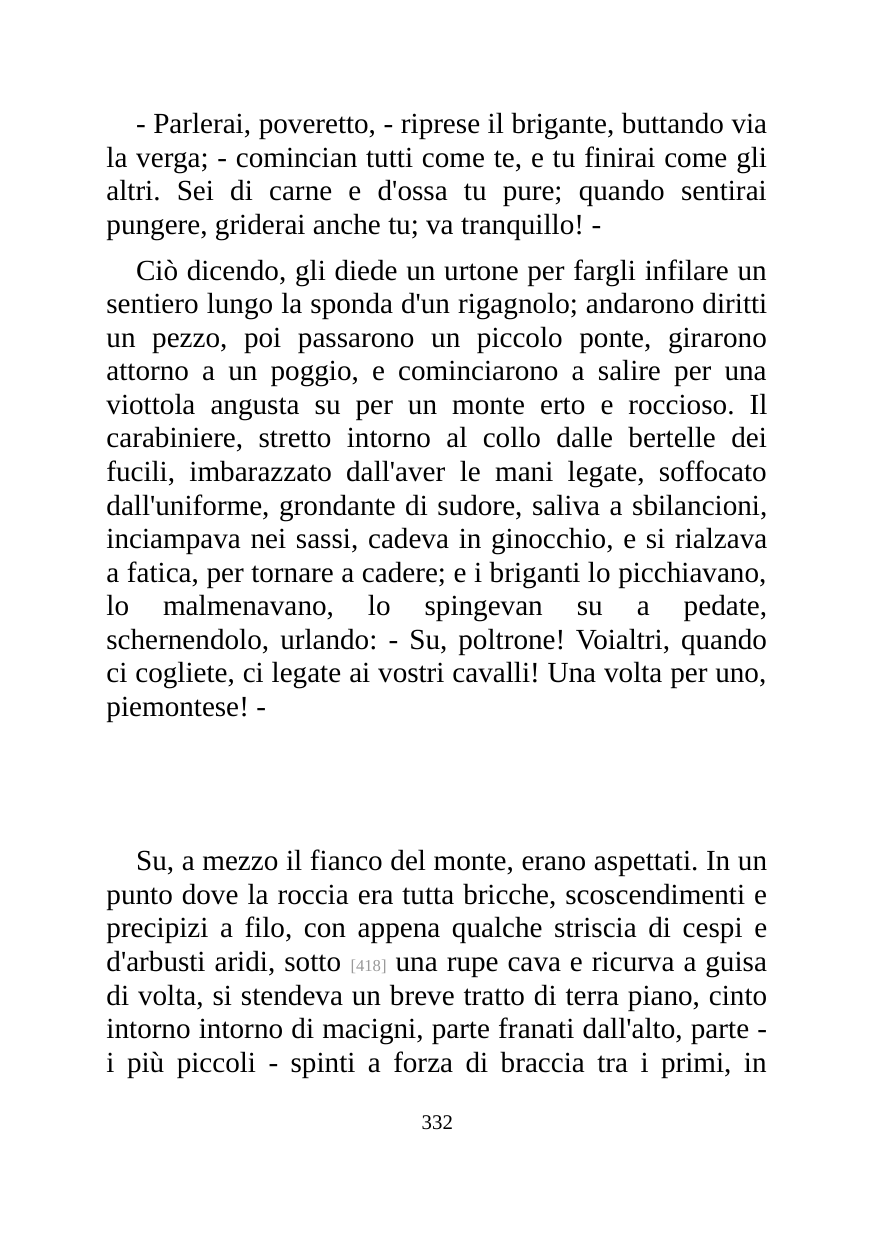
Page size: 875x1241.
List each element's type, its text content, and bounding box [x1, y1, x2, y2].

text Su, a mezzo il fianco del monte, erano aspettati. In un punto dove la roccia era tutta bricche, scoscendimenti e precipizi a filo, con appena qualche striscia di cespi e d'arbusti aridi, sotto [418] una rupe cava e ricurva a guisa di volta, si stendeva un breve tratto di terra piano, cinto intorno intorno di macigni, parte franati dall'alto, parte - i più piccoli - spinti a forza di braccia tra i primi, in [106, 843, 768, 1078]
text - Parlerai, poveretto, - riprese il brigante, buttando via la verga; - comincian tutti come te, e tu finirai come gli altri. Sei di carne e d'ossa tu pure; quando sentirai pungere, griderai anche tu; va tranquillo! - [106, 106, 768, 240]
text Ciò dicendo, gli diede un urtone per fargli infilare un sentiero lungo la sponda d'un rigagnolo; andarono diritti un pezzo, poi passarono un piccolo ponte, girarono attorno a un poggio, e cominciarono a salire per una viottola angusta su per un monte erto e roccioso. Il carabiniere, stretto intorno al collo dalle bertelle dei fucili, imbarazzato dall'aver le mani legate, soffocato dall'uniforme, grondante di sudore, saliva a sbilancioni, inciampava nei sassi, cadeva in ginocchio, e si rialzava a fatica, per tornare a cadere; e i briganti lo picchiavano, lo malmenavano, lo spingevan su a pedate, schernendolo, urlando: - Su, poltrone! Voialtri, quando ci cogliete, ci legate ai vostri cavalli! Una volta per uno, piemontese! - [106, 253, 768, 722]
